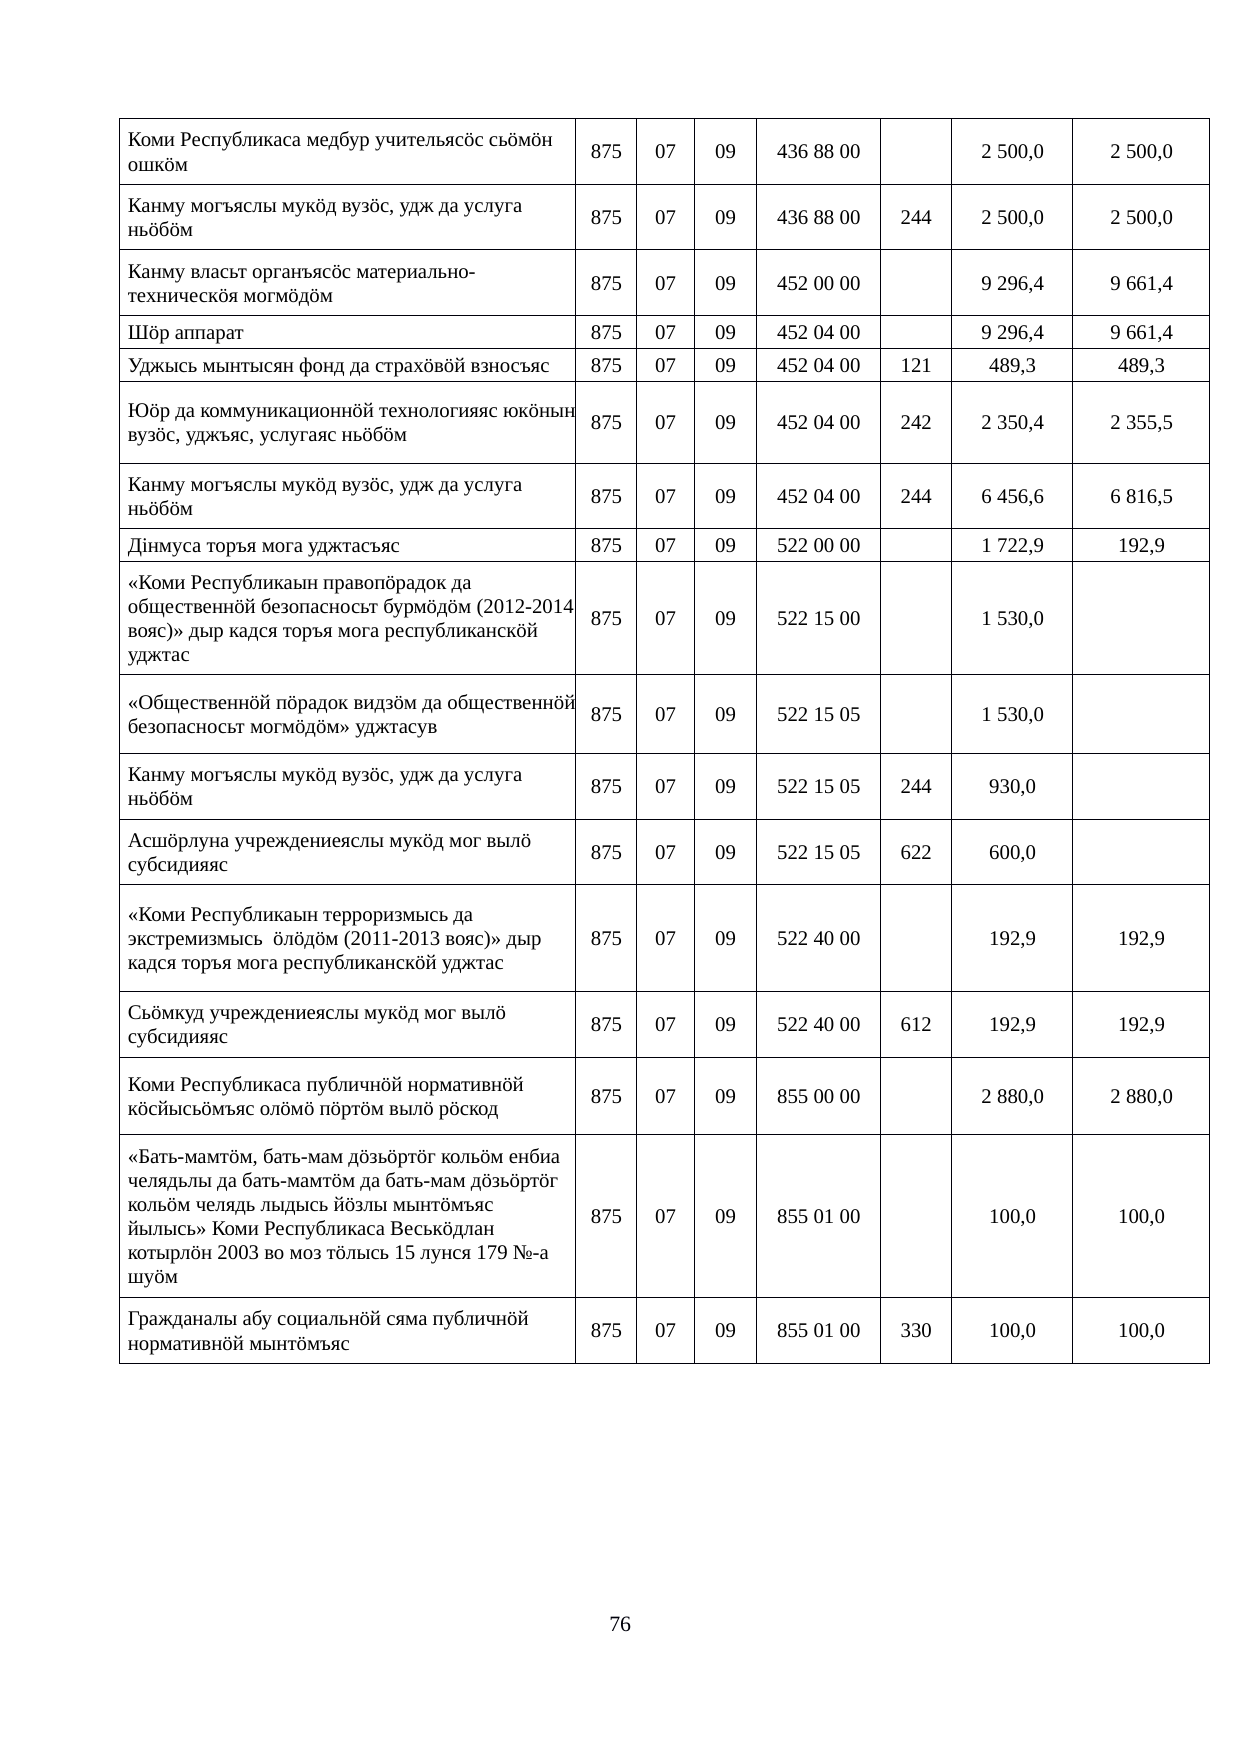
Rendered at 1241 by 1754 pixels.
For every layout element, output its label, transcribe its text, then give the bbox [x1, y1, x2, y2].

table_cell 452 04 00 [757, 382, 880, 463]
table_cell Юӧр да коммуникационнӧй технологияяс юкӧнын вузӧс, уджъяс, услугаяс ньӧбӧм [120, 382, 575, 463]
table_cell 07 [637, 316, 694, 348]
table_cell 9 661,4 [1073, 316, 1209, 348]
table_cell 07 [637, 382, 694, 463]
table_cell Асшӧрлуна учреждениеяслы мукӧд мог вылӧ субсидияяс [120, 820, 575, 884]
table_cell 07 [637, 675, 694, 753]
table_cell 09 [695, 250, 756, 315]
table_cell 07 [637, 820, 694, 884]
table_cell Шӧр аппарат [120, 316, 575, 348]
table_cell 522 00 00 [757, 529, 880, 561]
table_cell 2 500,0 [952, 185, 1072, 249]
table_cell 875 [576, 992, 636, 1057]
table_cell 2 500,0 [1073, 185, 1209, 249]
table_cell 09 [695, 675, 756, 753]
table_cell 875 [576, 1298, 636, 1363]
table_cell 2 880,0 [952, 1058, 1072, 1134]
table_cell 612 [881, 992, 951, 1057]
table_cell Канму могъяслы мукӧд вузӧс, удж да услуга ньӧбӧм [120, 464, 575, 528]
table_cell 436 88 00 [757, 185, 880, 249]
table_cell [881, 529, 951, 561]
table_cell 1 530,0 [952, 562, 1072, 674]
table_cell Гражданалы абу социальнӧй сяма публичнӧй нормативнӧй мынтӧмъяс [120, 1298, 575, 1363]
table_cell 100,0 [952, 1298, 1072, 1363]
table_cell 192,9 [1073, 992, 1209, 1057]
table_cell 2 350,4 [952, 382, 1072, 463]
table_cell 100,0 [1073, 1298, 1209, 1363]
table_cell 875 [576, 382, 636, 463]
table_cell 07 [637, 1298, 694, 1363]
table_cell 875 [576, 250, 636, 315]
table_cell 192,9 [1073, 529, 1209, 561]
table_cell Канму могъяслы мукӧд вузӧс, удж да услуга ньӧбӧм [120, 754, 575, 819]
table_cell 875 [576, 529, 636, 561]
table_cell Сьӧмкуд учреждениеяслы мукӧд мог вылӧ субсидияяс [120, 992, 575, 1057]
table_cell 244 [881, 185, 951, 249]
table_cell [881, 1058, 951, 1134]
table_cell 522 15 05 [757, 754, 880, 819]
table_cell 522 15 05 [757, 675, 880, 753]
table_cell 522 40 00 [757, 992, 880, 1057]
table_cell 09 [695, 349, 756, 381]
table_cell 452 04 00 [757, 464, 880, 528]
table_cell «Общественнӧй пӧрадок видзӧм да общественнӧй безопасносьт могмӧдӧм» уджтасув [120, 675, 575, 753]
table_cell 242 [881, 382, 951, 463]
table_cell 07 [637, 185, 694, 249]
table_cell 436 88 00 [757, 119, 880, 184]
table_cell Уджысь мынтысян фонд да страхӧвӧй взносъяс [120, 349, 575, 381]
table_cell 07 [637, 529, 694, 561]
table_cell 1 530,0 [952, 675, 1072, 753]
table_cell 855 01 00 [757, 1298, 880, 1363]
table_cell 192,9 [952, 885, 1072, 991]
table_cell 07 [637, 119, 694, 184]
table_cell [881, 562, 951, 674]
table_cell 875 [576, 185, 636, 249]
table_cell 09 [695, 562, 756, 674]
table_cell 855 01 00 [757, 1135, 880, 1297]
table_cell 09 [695, 885, 756, 991]
table_cell 875 [576, 1135, 636, 1297]
table_cell «Бать-мамтӧм, бать-мам дӧзьӧртӧг кольӧм енбиа челядьлы да бать-мамтӧм да бать-мам дӧзьӧртӧг кольӧм челядь лыдысь йӧзлы мынтӧмъяс йылысь» Коми Республикаса Веськӧдлан котырлӧн 2003 во моз тӧлысь 15 лунся 179 №-а шуӧм [120, 1135, 575, 1297]
table_cell 07 [637, 464, 694, 528]
table_cell 9 661,4 [1073, 250, 1209, 315]
table_cell 07 [637, 885, 694, 991]
table_cell [1073, 820, 1209, 884]
table_cell 2 355,5 [1073, 382, 1209, 463]
table_cell 07 [637, 349, 694, 381]
table_cell 489,3 [1073, 349, 1209, 381]
table_cell 09 [695, 992, 756, 1057]
table_cell 875 [576, 675, 636, 753]
table_cell 09 [695, 185, 756, 249]
table_cell 875 [576, 562, 636, 674]
table_cell Дінмуса торъя мога уджтасъяс [120, 529, 575, 561]
table_cell 100,0 [1073, 1135, 1209, 1297]
table_cell 09 [695, 1135, 756, 1297]
table_cell 930,0 [952, 754, 1072, 819]
table_cell 2 500,0 [952, 119, 1072, 184]
table_cell 09 [695, 1298, 756, 1363]
table_cell 2 500,0 [1073, 119, 1209, 184]
table_cell 875 [576, 885, 636, 991]
table_cell 875 [576, 820, 636, 884]
table_cell «Коми Республикаын терроризмысь да экстремизмысь ӧлӧдӧм (2011-2013 вояс)» дыр кадся торъя мога республиканскӧй уджтас [120, 885, 575, 991]
table_cell 875 [576, 1058, 636, 1134]
table_cell 09 [695, 316, 756, 348]
table_cell 875 [576, 464, 636, 528]
table_cell 244 [881, 464, 951, 528]
table_cell 522 15 00 [757, 562, 880, 674]
table_cell 9 296,4 [952, 250, 1072, 315]
table_cell «Коми Республикаын правопӧрадок да общественнӧй безопасносьт бурмӧдӧм (2012-2014 вояс)» дыр кадся торъя мога республиканскӧй уджтас [120, 562, 575, 674]
table_cell 452 04 00 [757, 349, 880, 381]
table_cell 09 [695, 119, 756, 184]
table_cell 522 15 05 [757, 820, 880, 884]
table_cell 07 [637, 1058, 694, 1134]
table_cell 875 [576, 754, 636, 819]
table_cell 600,0 [952, 820, 1072, 884]
table_cell 09 [695, 464, 756, 528]
table_cell 09 [695, 754, 756, 819]
table_cell 452 04 00 [757, 316, 880, 348]
table_cell [1073, 675, 1209, 753]
table_cell 192,9 [1073, 885, 1209, 991]
table_cell 452 00 00 [757, 250, 880, 315]
table_cell [881, 675, 951, 753]
table_cell [1073, 754, 1209, 819]
table_cell 121 [881, 349, 951, 381]
table_cell 07 [637, 1135, 694, 1297]
table_cell 489,3 [952, 349, 1072, 381]
table_cell Канму власьт органъясӧс материально-техническӧя могмӧдӧм [120, 250, 575, 315]
table_cell 330 [881, 1298, 951, 1363]
table_cell 2 880,0 [1073, 1058, 1209, 1134]
table_cell 09 [695, 382, 756, 463]
table_cell 192,9 [952, 992, 1072, 1057]
table_cell 875 [576, 316, 636, 348]
table_cell [881, 316, 951, 348]
table_cell 07 [637, 562, 694, 674]
table_cell 244 [881, 754, 951, 819]
table_cell [881, 250, 951, 315]
table_cell Коми Республикаса медбур учительясӧс сьӧмӧн ошкӧм [120, 119, 575, 184]
table_cell [1073, 562, 1209, 674]
table_cell 855 00 00 [757, 1058, 880, 1134]
table_cell 07 [637, 754, 694, 819]
table_cell 875 [576, 119, 636, 184]
table_cell 07 [637, 992, 694, 1057]
table_cell 6 816,5 [1073, 464, 1209, 528]
table_cell 100,0 [952, 1135, 1072, 1297]
table_cell Коми Республикаса публичнӧй нормативнӧй кӧсйысьӧмъяс олӧмӧ пӧртӧм вылӧ рӧскод [120, 1058, 575, 1134]
table_cell 09 [695, 820, 756, 884]
table_cell 622 [881, 820, 951, 884]
table_cell 07 [637, 250, 694, 315]
table_cell Канму могъяслы мукӧд вузӧс, удж да услуга ньӧбӧм [120, 185, 575, 249]
table_cell 875 [576, 349, 636, 381]
table_cell [881, 885, 951, 991]
table_cell 09 [695, 529, 756, 561]
table_cell [881, 119, 951, 184]
table_cell [881, 1135, 951, 1297]
table_cell 6 456,6 [952, 464, 1072, 528]
table_cell 9 296,4 [952, 316, 1072, 348]
table_cell 522 40 00 [757, 885, 880, 991]
table_cell 09 [695, 1058, 756, 1134]
table_cell 1 722,9 [952, 529, 1072, 561]
